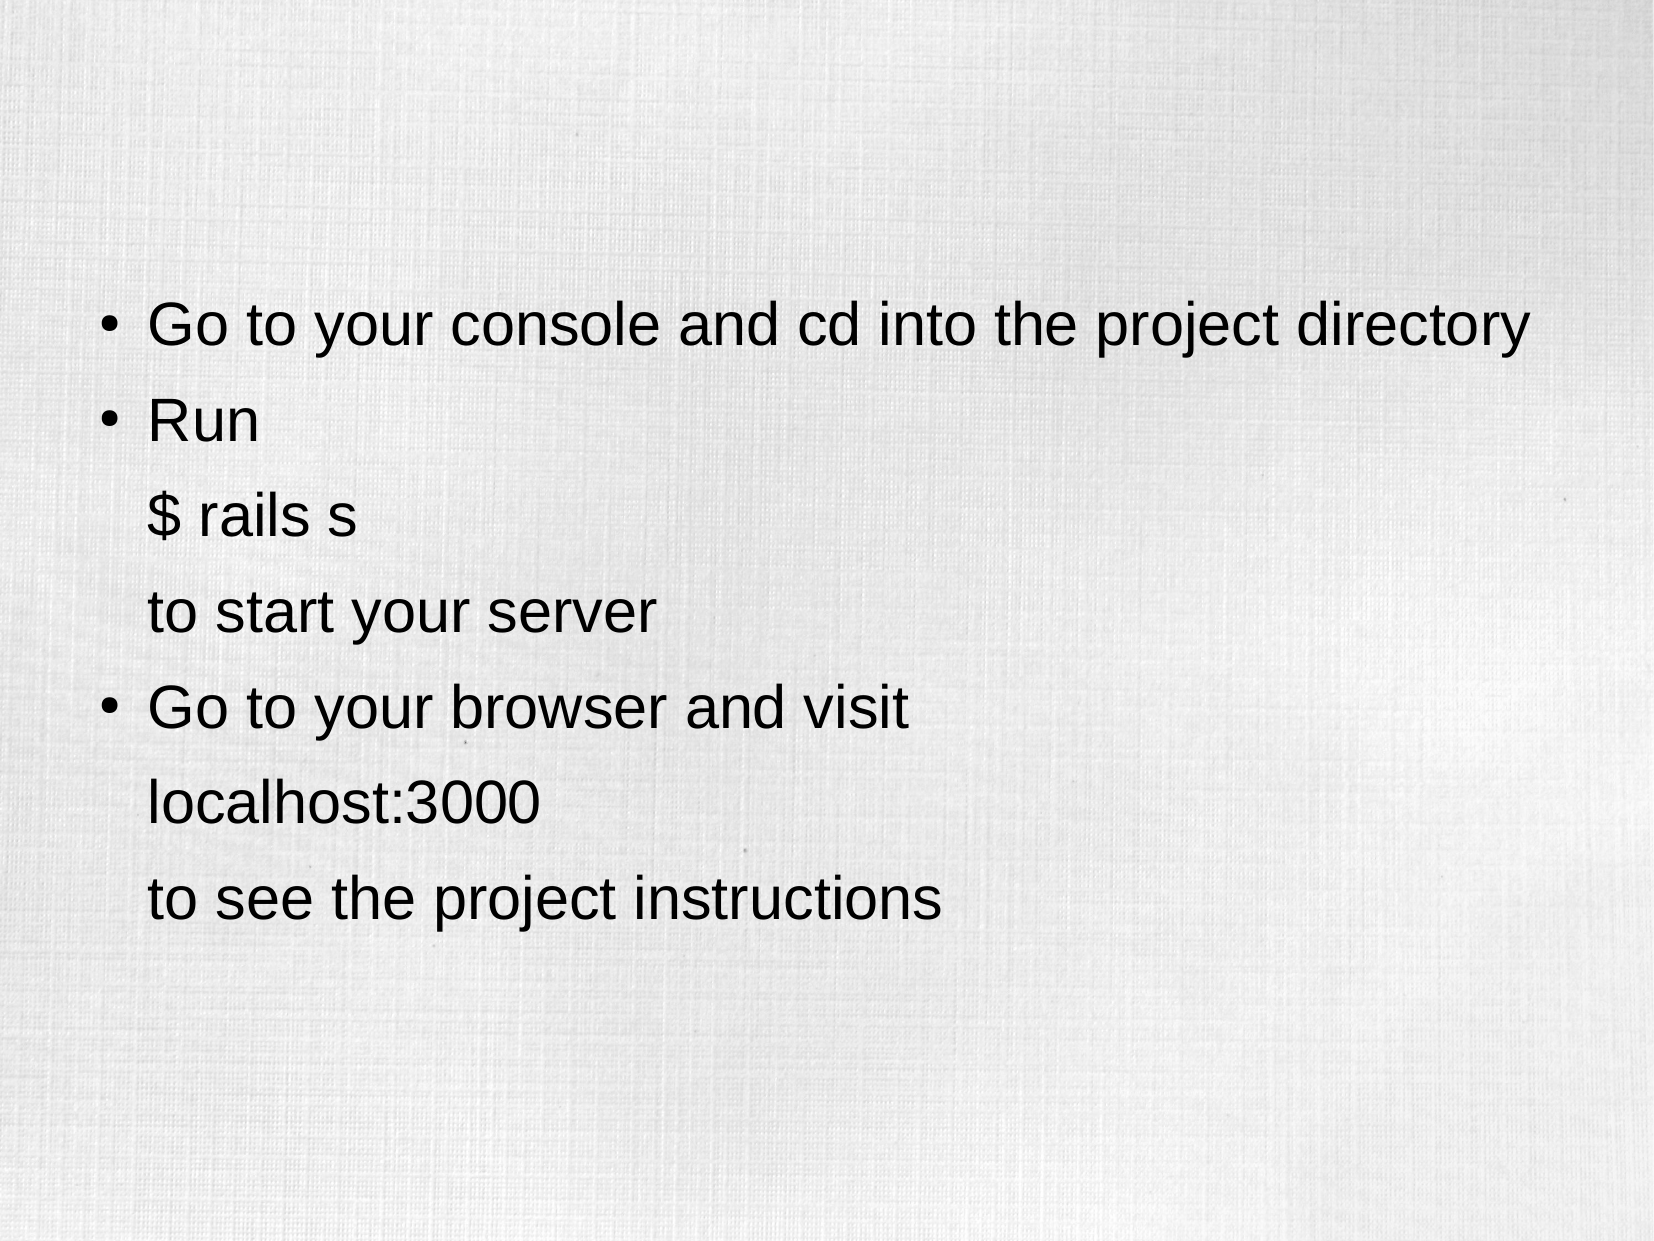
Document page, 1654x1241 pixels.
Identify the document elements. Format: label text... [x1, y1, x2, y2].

picture [0, 0, 1654, 1241]
list Go to your console and cd into the project directory Run $ rails s to start your server Go to your browser and visit localhost:3000 to see the project instructions [82, 290, 1538, 1010]
